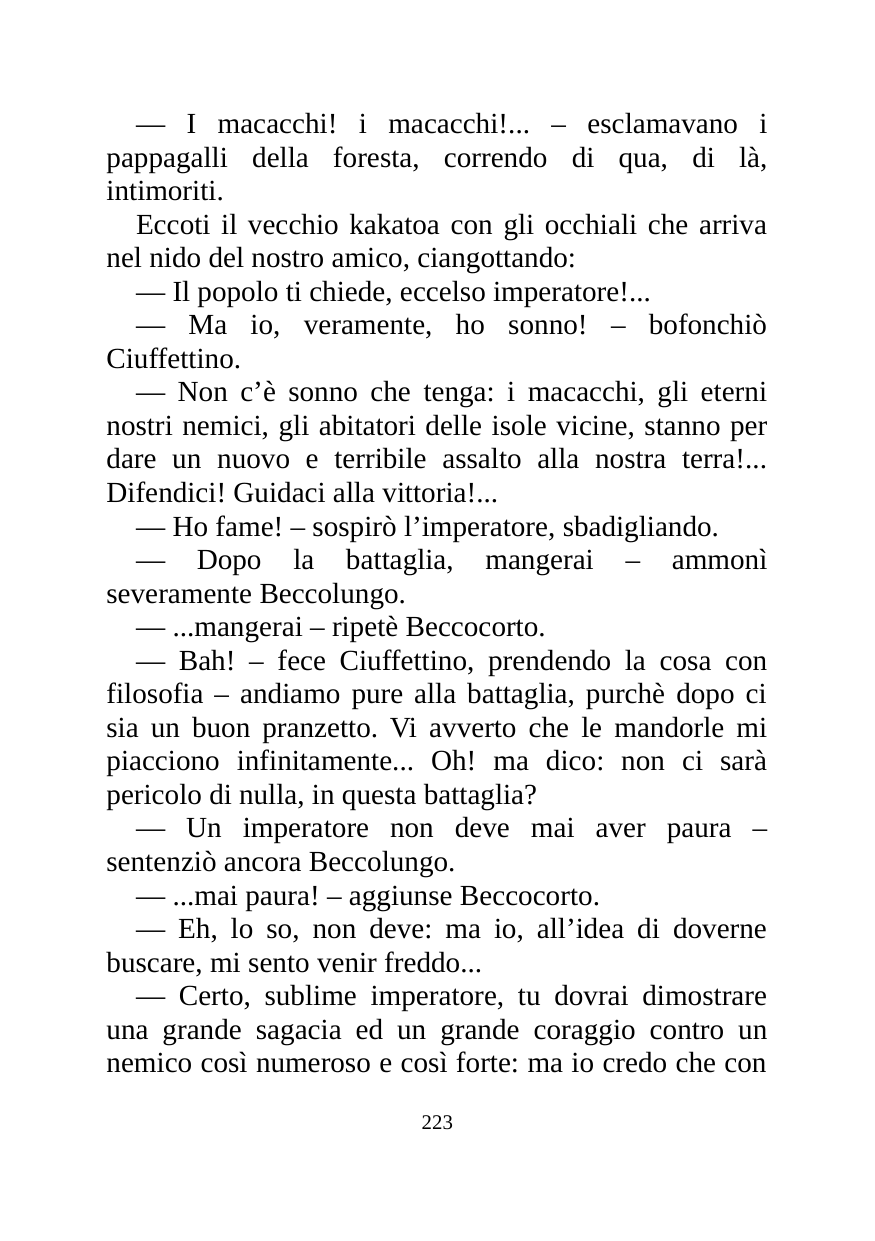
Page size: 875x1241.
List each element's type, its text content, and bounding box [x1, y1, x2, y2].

text — I macacchi! i macacchi!... – esclamavano i pappagalli della foresta, correndo di qua, di là, intimoriti. [106, 106, 768, 207]
text — Dopo la battaglia, mangerai – ammonì severamente Beccolungo. [106, 542, 768, 609]
text — Un imperatore non deve mai aver paura – sentenziò ancora Beccolungo. [106, 811, 768, 878]
text — Bah! – fece Ciuffettino, prendendo la cosa con filosofia – andiamo pure alla battaglia, purchè dopo ci sia un buon pranzetto. Vi avverto che le mandorle mi piacciono infinitamente... Oh! ma dico: non ci sarà pericolo di nulla, in questa battaglia? [106, 643, 768, 811]
text — Non c’è sonno che tenga: i macacchi, gli eterni nostri nemici, gli abitatori delle isole vicine, stanno per dare un nuovo e terribile assalto alla nostra terra!... Difendici! Guidaci alla vittoria!... [106, 374, 768, 509]
text — Eh, lo so, non deve: ma io, all’idea di doverne buscare, mi sento venir freddo... [106, 911, 768, 978]
text — Ma io, veramente, ho sonno! – bofonchiò Ciuffettino. [106, 307, 768, 374]
text — ...mangerai – ripetè Beccocorto. [106, 609, 768, 643]
text — Il popolo ti chiede, eccelso imperatore!... [106, 274, 768, 307]
text — ...mai paura! – aggiunse Beccocorto. [106, 878, 768, 911]
text — Certo, sublime imperatore, tu dovrai dimostrare una grande sagacia ed un grande coraggio contro un nemico così numeroso e così forte: ma io credo che con [106, 978, 768, 1079]
text — Ho fame! – sospirò l’imperatore, sbadigliando. [106, 509, 768, 542]
text Eccoti il vecchio kakatoa con gli occhiali che arriva nel nido del nostro amico, ciangottando: [106, 207, 768, 274]
